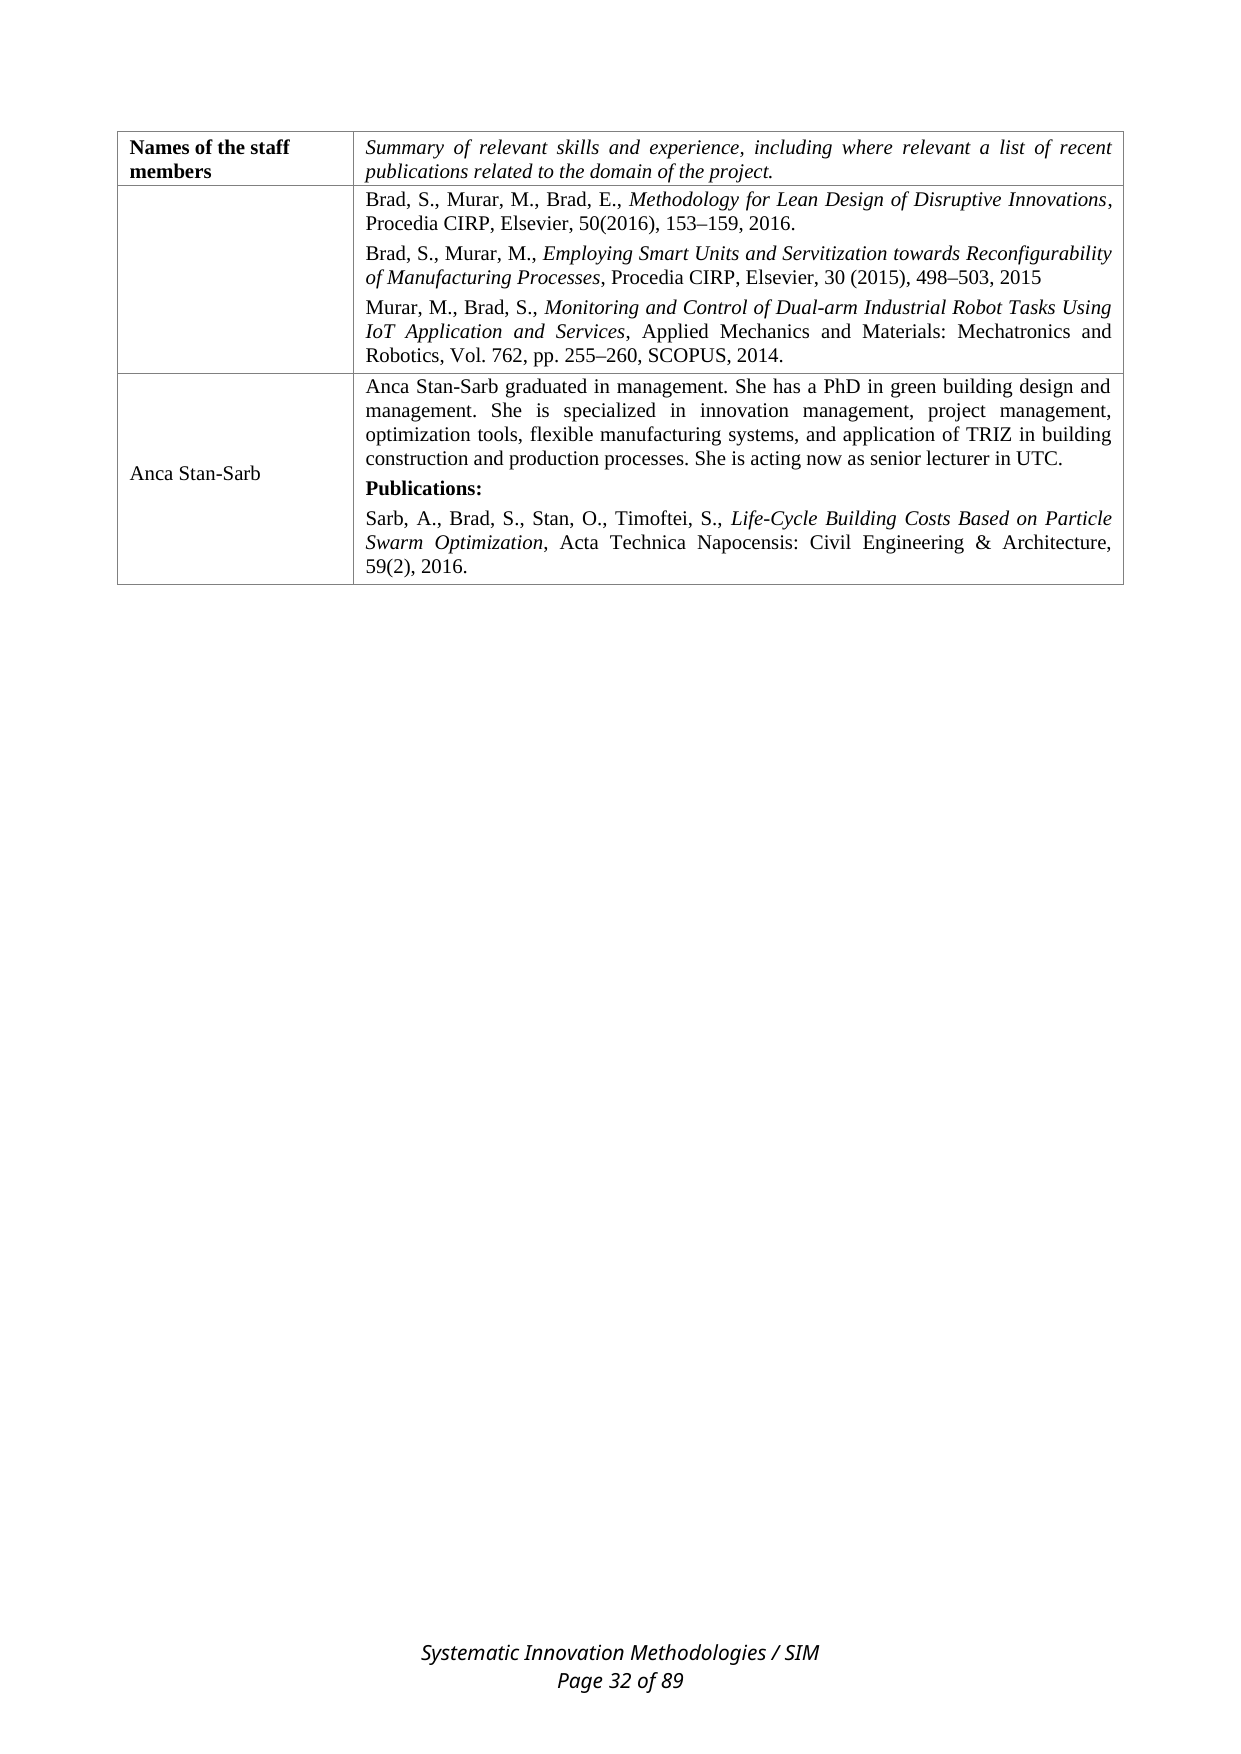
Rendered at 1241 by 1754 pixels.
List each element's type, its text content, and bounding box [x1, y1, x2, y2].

table_cell Brad, S., Murar, M., Brad, E., Methodology for Lean Design of Disruptive Innovations, Procedia CIRP, Elsevier, 50(2016), 153–159, 2016. Brad, S., Murar, M., Employing Smart Units and Servitization towards Reconfigurability of Manufacturing Processes, Procedia CIRP, Elsevier, 30 (2015), 498–503, 2015 Murar, M., Brad, S., Monitoring and Control of Dual-arm Industrial Robot Tasks Using IoT Application and Services, Applied Mechanics and Materials: Mechatronics and Robotics, Vol. 762, pp. 255–260, SCOPUS, 2014. [354, 186, 1123, 373]
table_header Names of the staff members [118, 132, 353, 185]
table_cell Anca Stan-Sarb [118, 374, 353, 584]
table_cell [118, 186, 353, 373]
table_cell Anca Stan-Sarb graduated in management. She has a PhD in green building design and management. She is specialized in innovation management, project management, optimization tools, flexible manufacturing systems, and application of TRIZ in building construction and production processes. She is acting now as senior lecturer in UTC. Publications: Sarb, A., Brad, S., Stan, O., Timoftei, S., Life-Cycle Building Costs Based on Particle Swarm Optimization, Acta Technica Napocensis: Civil Engineering & Architecture, 59(2), 2016. [354, 374, 1123, 584]
table_header Summary of relevant skills and experience, including where relevant a list of recent publications related to the domain of the project. [354, 132, 1123, 185]
